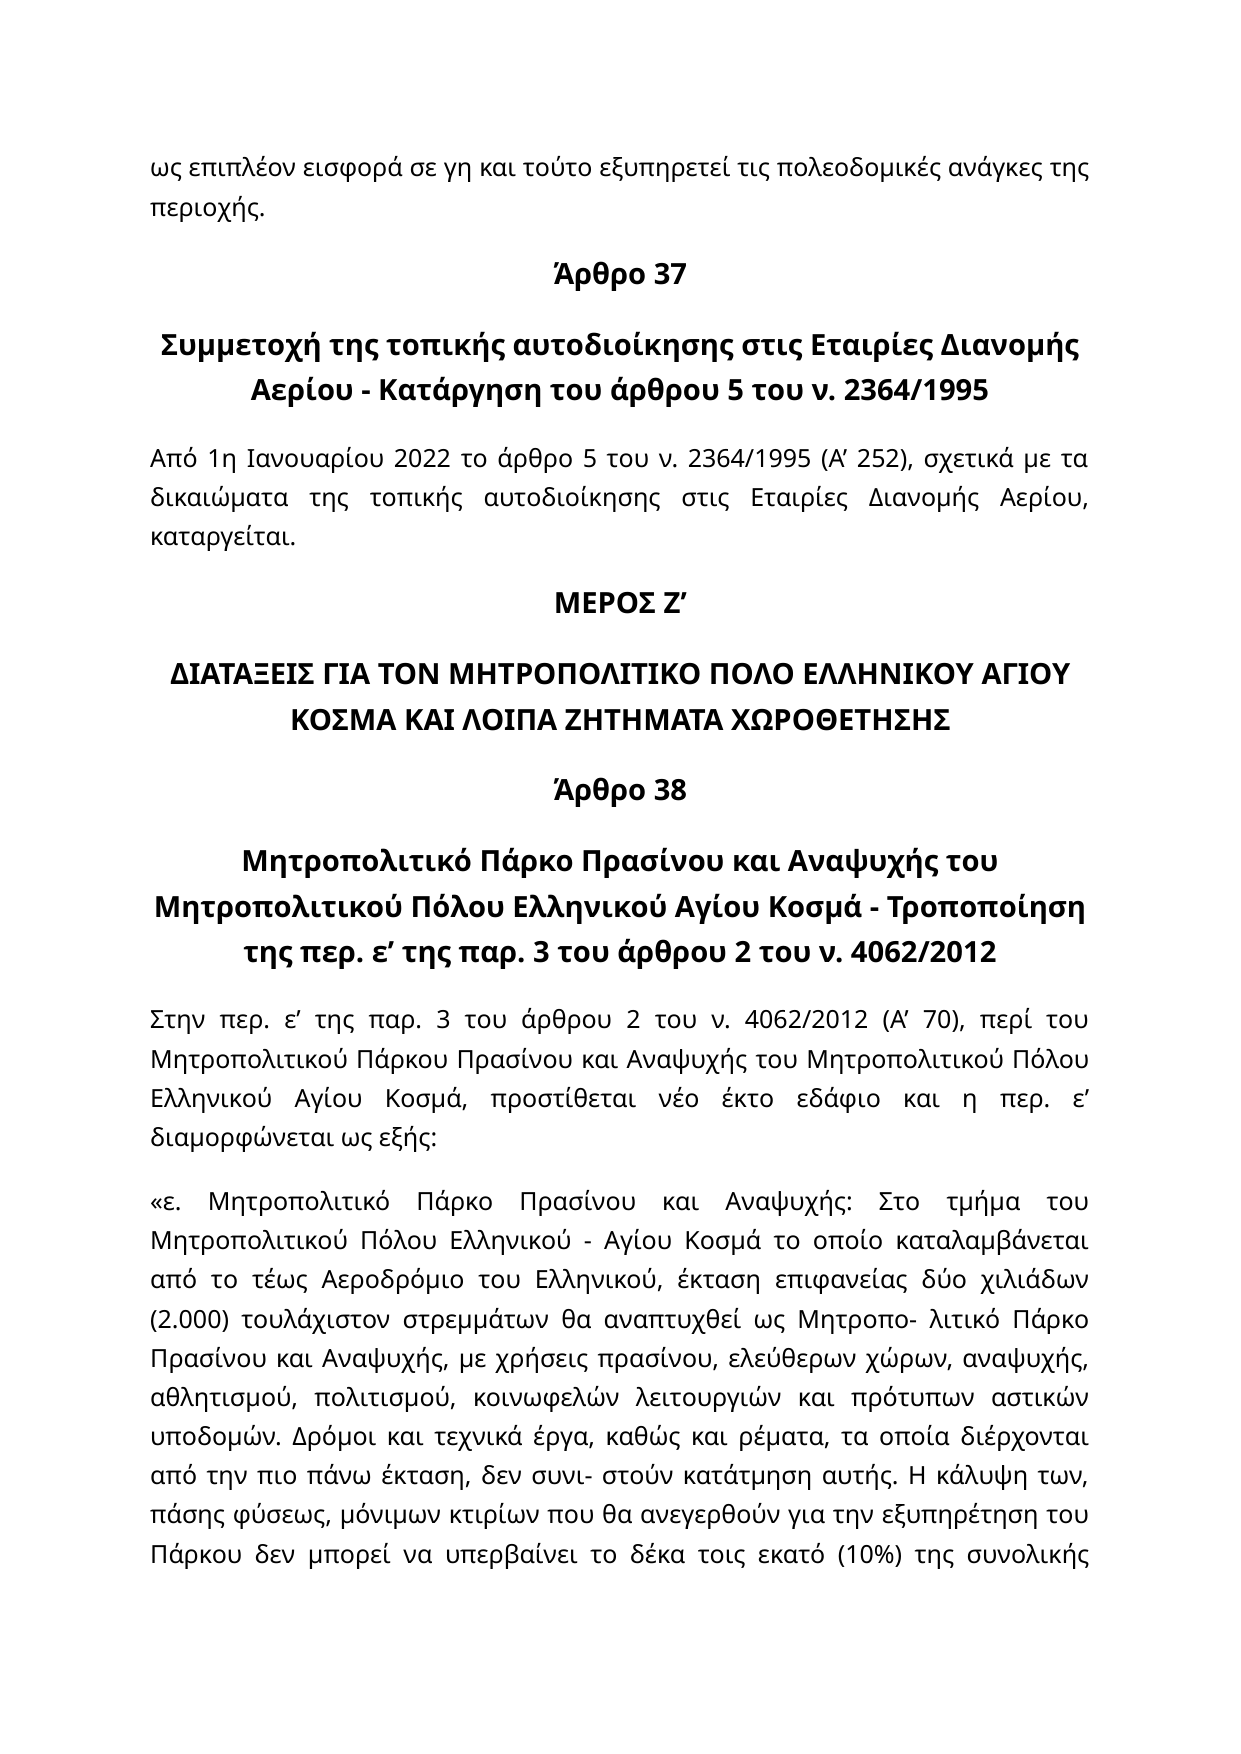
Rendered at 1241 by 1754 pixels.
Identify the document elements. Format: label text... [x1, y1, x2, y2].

subtitle Άρθρο 37 [150, 253, 1090, 293]
text Από 1η Ιανουαρίου 2022 το άρθρο 5 του ν. 2364/1995 (Α’ 252), σχετικά με τα δικαιώματα της τοπικής αυτοδιοίκησης στις Εταιρίες Διανομής Αερίου, καταργείται. [150, 440, 1090, 553]
text ως επιπλέον εισφορά σε γη και τούτο εξυπηρετεί τις πολεοδομικές ανάγκες της περιοχής. [150, 150, 1090, 223]
text Στην περ. ε’ της παρ. 3 του άρθρου 2 του ν. 4062/2012 (Α’ 70), περί του Μητροπολιτικού Πάρκου Πρασίνου και Αναψυχής του Μητροπολιτικού Πόλου Ελληνικού Αγίου Κοσμά, προστίθεται νέο έκτο εδάφιο και η περ. ε’ διαμορφώνεται ως εξής: [150, 1002, 1090, 1154]
text «ε. Μητροπολιτικό Πάρκο Πρασίνου και Αναψυχής: Στο τμήμα του Μητροπολιτικού Πόλου Ελληνικού - Αγίου Κοσμά το οποίο καταλαμβάνεται από το τέως Αεροδρόμιο του Ελληνικού, έκταση επιφανείας δύο χιλιάδων (2.000) τουλάχιστον στρεμμάτων θα αναπτυχθεί ως Μητροπο- λιτικό Πάρκο Πρασίνου και Αναψυχής, με χρήσεις πρασίνου, ελεύθερων χώρων, αναψυχής, αθλητισμού, πολιτισμού, κοινωφελών λειτουργιών και πρότυπων αστικών υποδομών. Δρόμοι και τεχνικά έργα, καθώς και ρέματα, τα οποία διέρχονται από την πιο πάνω έκταση, δεν συνι- στούν κατάτμηση αυτής. Η κάλυψη των, πάσης φύσεως, μόνιμων κτιρίων που θα ανεγερθούν για την εξυπηρέτηση του Πάρκου δεν μπορεί να υπερβαίνει το δέκα τοις εκατό (10%) της συνολικής [150, 1184, 1090, 1570]
subtitle Συμμετοχή της τοπικής αυτοδιοίκησης στις Εταιρίες Διανομής Αερίου - Κατάργηση του άρθρου 5 του ν. 2364/1995 [150, 324, 1090, 409]
subtitle ΔΙΑΤΑΞΕΙΣ ΓΙΑ ΤΟΝ ΜΗΤΡΟΠΟΛΙΤΙΚΟ ΠΟΛΟ ΕΛΛΗΝΙΚΟΥ ΑΓΙΟΥ ΚΟΣΜΑ ΚΑΙ ΛΟΙΠΑ ΖΗΤΗΜΑΤΑ ΧΩΡΟΘΕΤΗΣΗΣ [150, 653, 1090, 739]
subtitle Άρθρο 38 [150, 769, 1090, 809]
subtitle Μητροπολιτικό Πάρκο Πρασίνου και Αναψυχής του Μητροπολιτικού Πόλου Ελληνικού Αγίου Κοσμά - Τροποποίηση της περ. ε’ της παρ. 3 του άρθρου 2 του ν. 4062/2012 [150, 840, 1090, 971]
subtitle ΜΕΡΟΣ Ζ’ [150, 583, 1090, 622]
